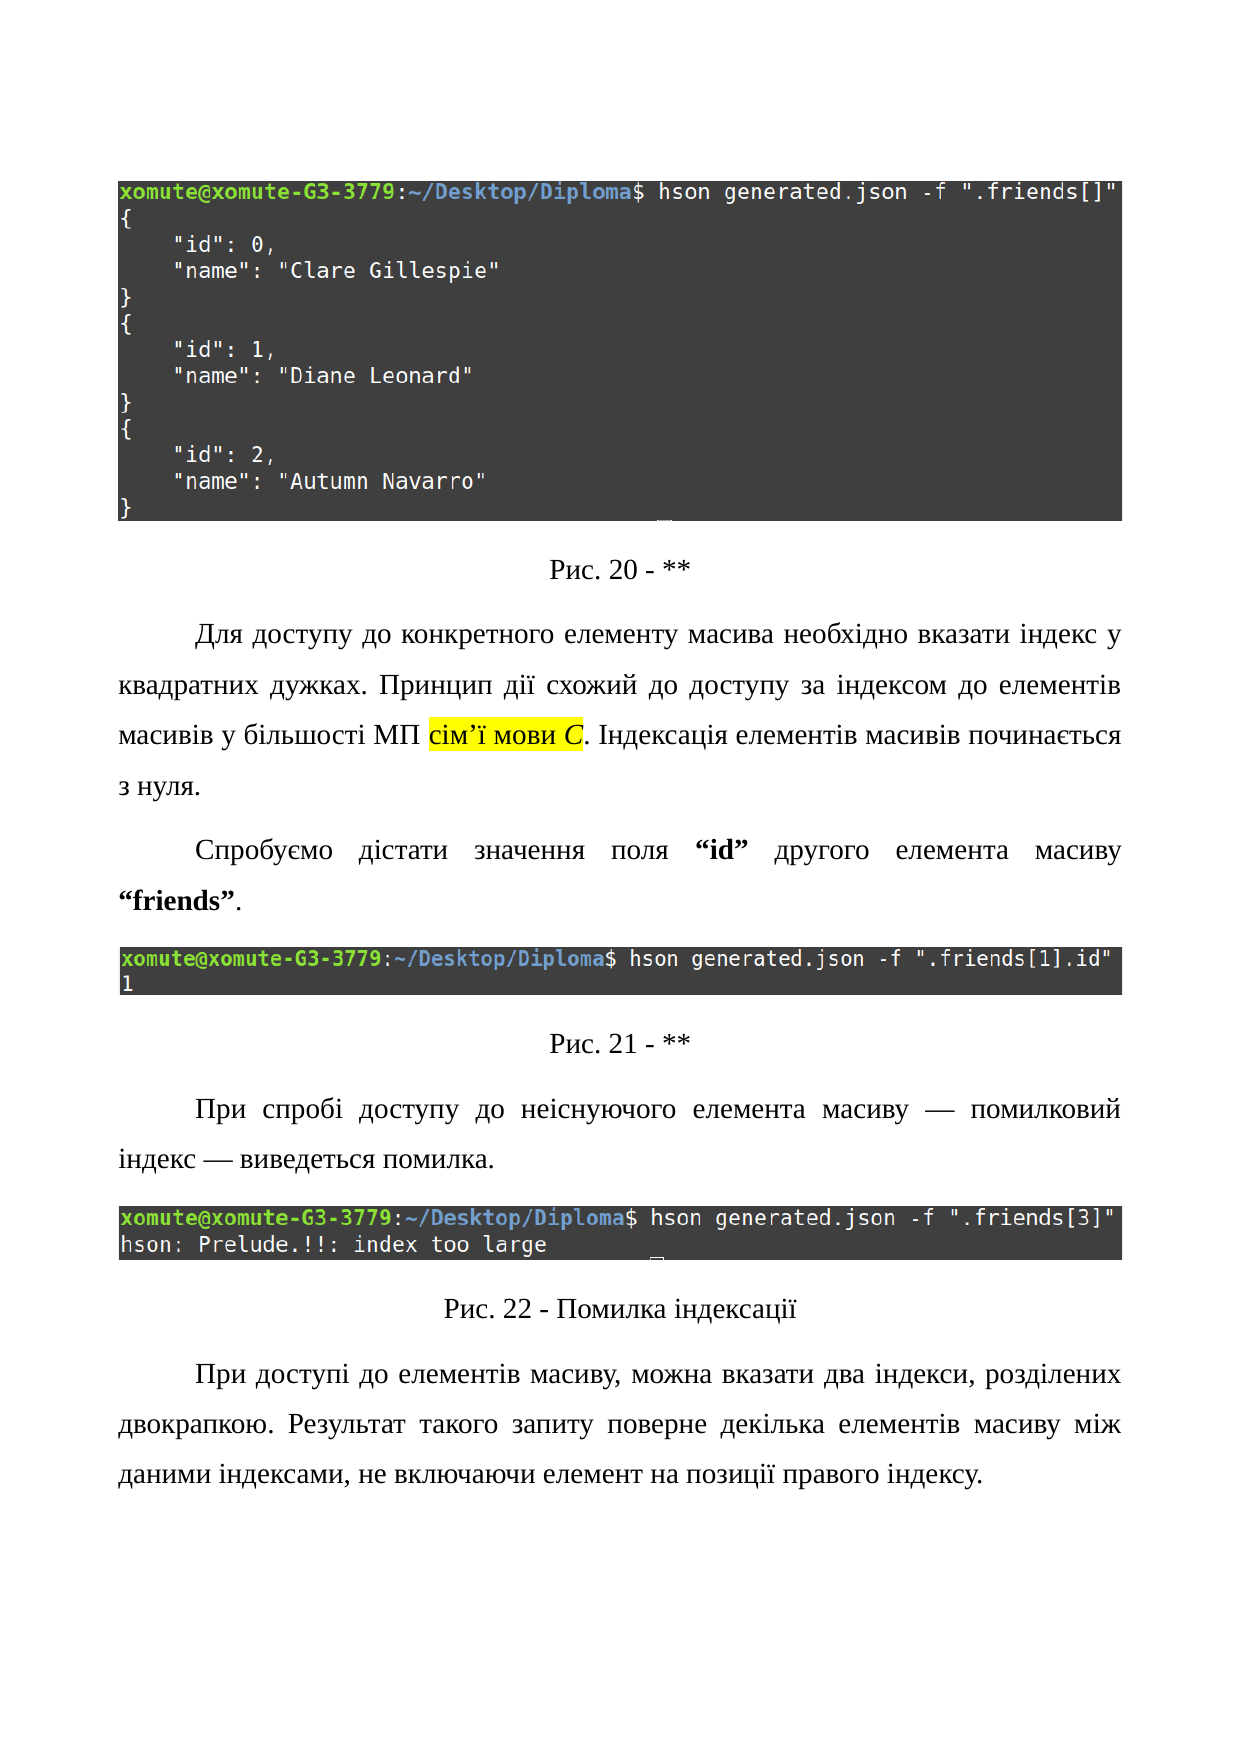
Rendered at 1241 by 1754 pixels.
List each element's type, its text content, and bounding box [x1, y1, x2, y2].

text При доступі до елементів масиву, можна вказати два індекси, розділених двокрапкою. Результат такого запиту поверне декілька елементів масиву між даними індексами, не включаючи елемент на позиції правого індексу. [118, 1356, 1122, 1490]
picture [118, 1206, 1123, 1260]
text Рис. 22 - Помилка індексації [118, 1291, 1122, 1324]
picture [118, 181, 1123, 521]
text Спробуємо дістати значення поля “id” другого елемента масиву “friends”. [118, 832, 1122, 916]
text При спробі доступу до неіснуючого елемента масиву — помилковий індекс — виведеться помилка. [118, 1091, 1122, 1175]
text Для доступу до конкретного елементу масива необхідно вказати індекс у квадратних дужках. Принцип дії схожий до доступу за індексом до елементів масивів у більшості МП сім’ї мови C. Індексація елементів масивів починається з нуля. [118, 617, 1122, 801]
text Рис. 20 - ** [118, 552, 1122, 585]
text Рис. 21 - ** [118, 1026, 1122, 1059]
picture [118, 947, 1123, 995]
